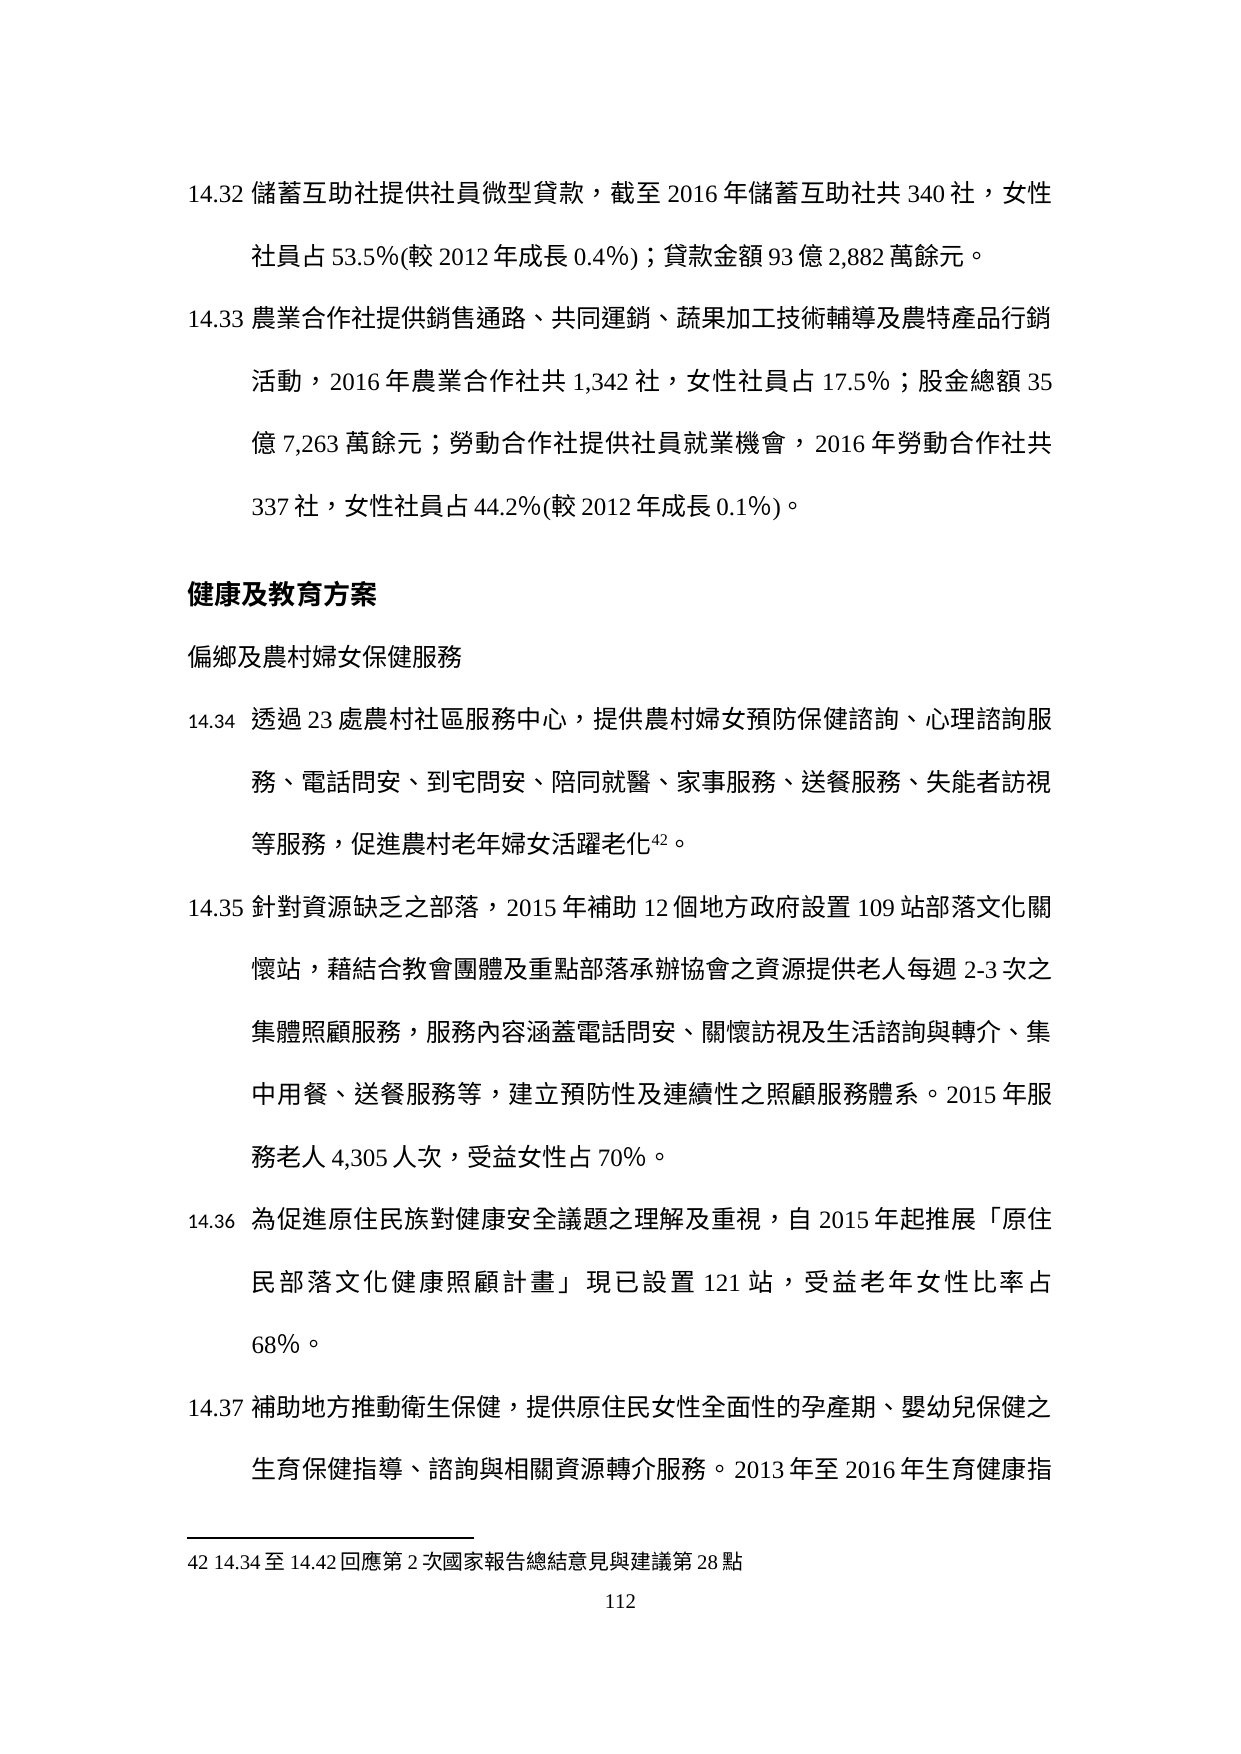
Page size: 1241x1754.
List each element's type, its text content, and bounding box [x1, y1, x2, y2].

list 透過23處農村社區服務中心，提供農村婦女預防保健諮詢、心理諮詢服務、電話問安、到宅問安、陪同就醫、家事服務、送餐服務、失能者訪視等服務，促進農村老年婦女活躍老化。 [187, 676, 1053, 864]
list 儲蓄互助社提供社員微型貸款，截至2016年儲蓄互助社共340社，女性社員占53.5％(較2012年成長0.4％)；貸款金額93億2,882萬餘元。 [187, 150, 1053, 275]
list 為促進原住民族對健康安全議題之理解及重視，自2015年起推展「原住民部落文化健康照顧計畫」現已設置121站，受益老年女性比率占68％。 [187, 1176, 1053, 1364]
list 農業合作社提供銷售通路、共同運銷、蔬果加工技術輔導及農特產品行銷活動，2016年農業合作社共1,342社，女性社員占17.5％；股金總額35億7,263萬餘元；勞動合作社提供社員就業機會，2016年勞動合作社共337社，女性社員占44.2％(較2012年成長0.1％)。 [187, 275, 1053, 525]
list 補助地方推動衛生保健，提供原住民女性全面性的孕產期、嬰幼兒保健之生育保健指導、諮詢與相關資源轉介服務。2013年至2016年生育健康指 [187, 1364, 1053, 1489]
list 14.34至14.42回應第2次國家報告總結意見與建議第28點 [187, 1538, 1053, 1576]
text 偏鄉及農村婦女保健服務 [187, 614, 1053, 676]
subtitle 健康及教育方案 [187, 551, 1053, 614]
list 針對資源缺乏之部落，2015年補助12個地方政府設置109站部落文化關懷站，藉結合教會團體及重點部落承辦協會之資源提供老人每週2-3次之集體照顧服務，服務內容涵蓋電話問安、關懷訪視及生活諮詢與轉介、集中用餐、送餐服務等，建立預防性及連續性之照顧服務體系。2015年服務老人4,305人次，受益女性占70％。 [187, 864, 1053, 1176]
